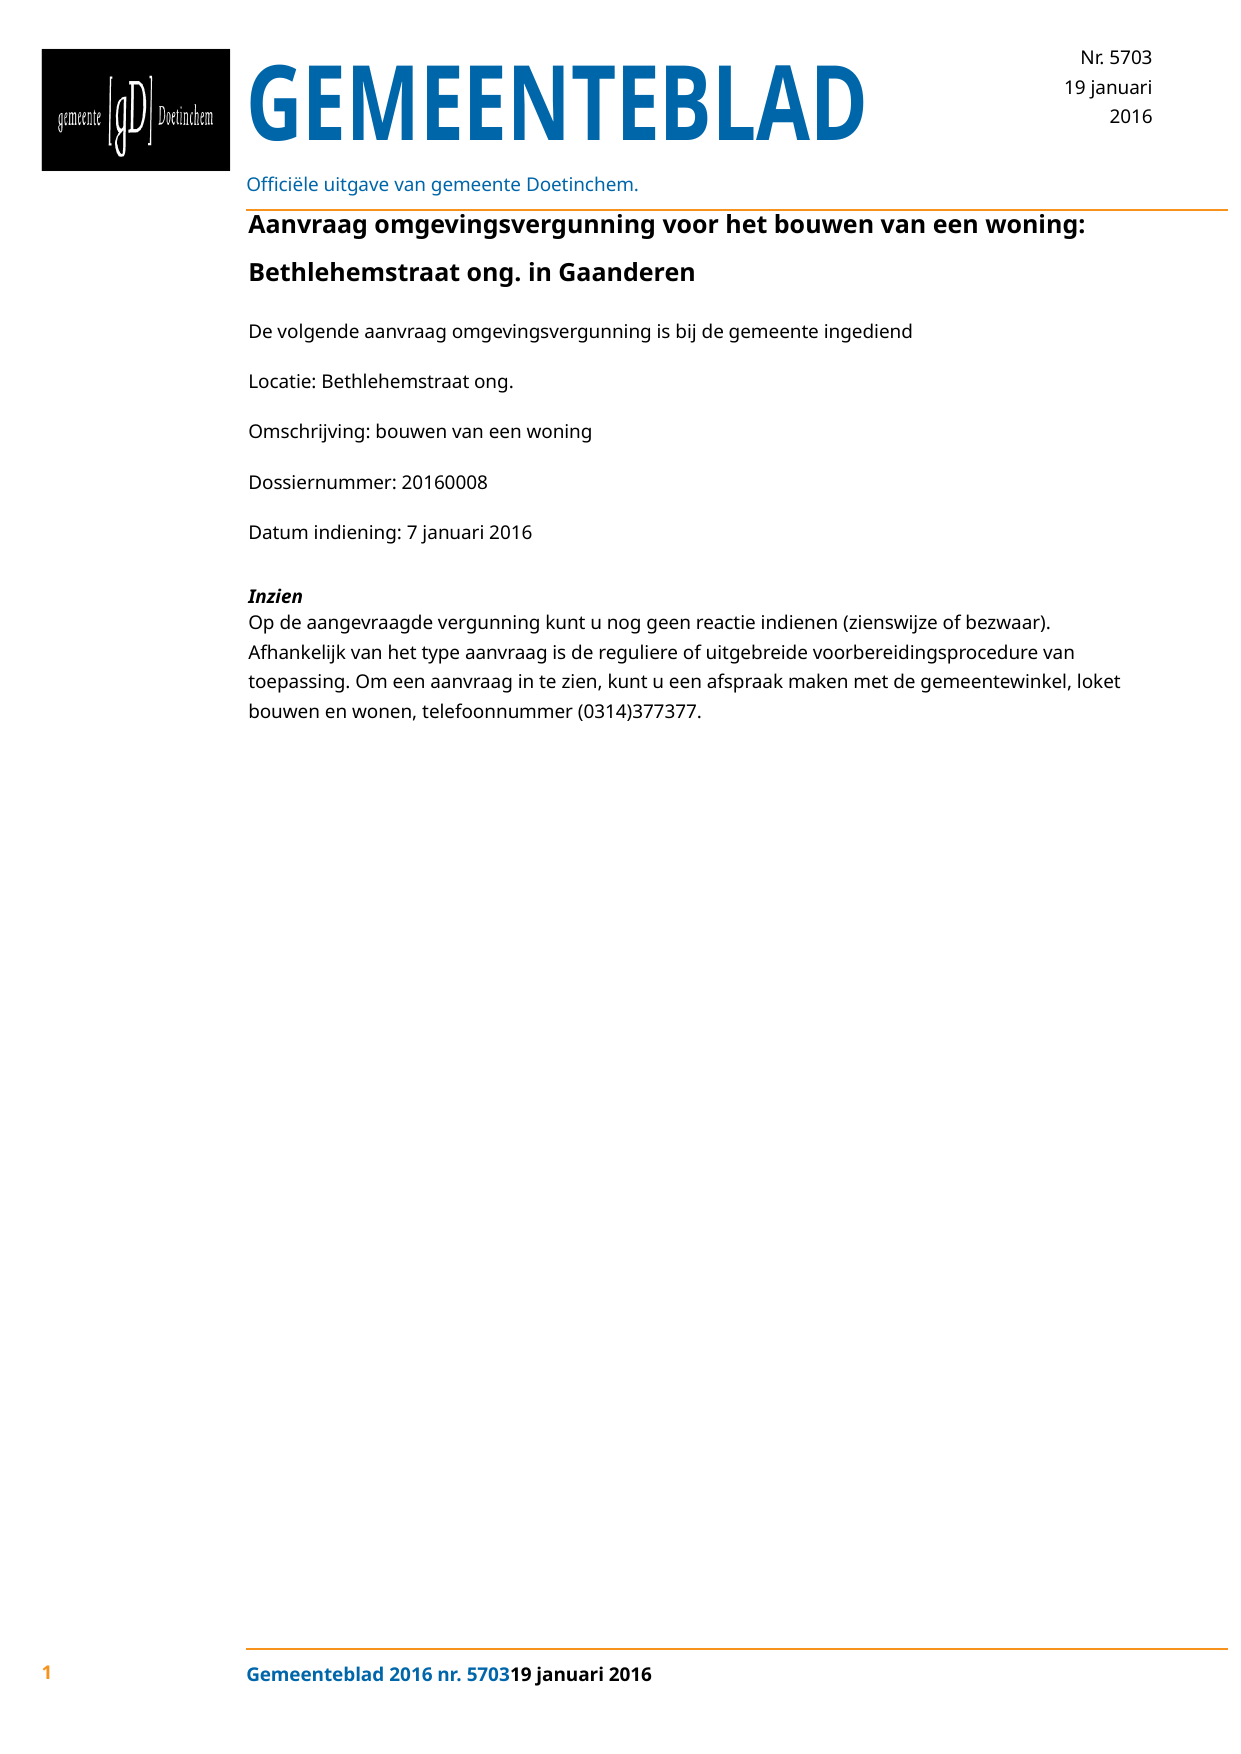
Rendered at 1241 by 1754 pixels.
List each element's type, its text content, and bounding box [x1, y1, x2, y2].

text Datum indiening: 7 januari 2016 [248, 519, 1152, 545]
text Locatie: Bethlehemstraat ong. [248, 368, 1152, 394]
picture [41, 47, 231, 172]
text Aanvraag omgevingsvergunning voor het bouwen van een woning: Bethlehemstraat ong. in Gaanderen [248, 211, 1152, 288]
text Omschrijving: bouwen van een woning [248, 419, 1152, 444]
text Dossiernummer: 20160008 [248, 469, 1152, 495]
text Inzien [248, 583, 1152, 609]
text De volgende aanvraag omgevingsvergunning is bij de gemeente ingediend [248, 318, 1152, 344]
text Op de aangevraagde vergunning kunt u nog geen reactie indienen (zienswijze of bezwaar). Afhankelijk van het type aanvraag is de reguliere of uitgebreide voorbereidingsprocedure van toepassing. Om een aanvraag in te zien, kunt u een afspraak maken met de gemeentewinkel, loket bouwen en wonen, telefoonnummer (0314)377377. [248, 609, 1152, 724]
